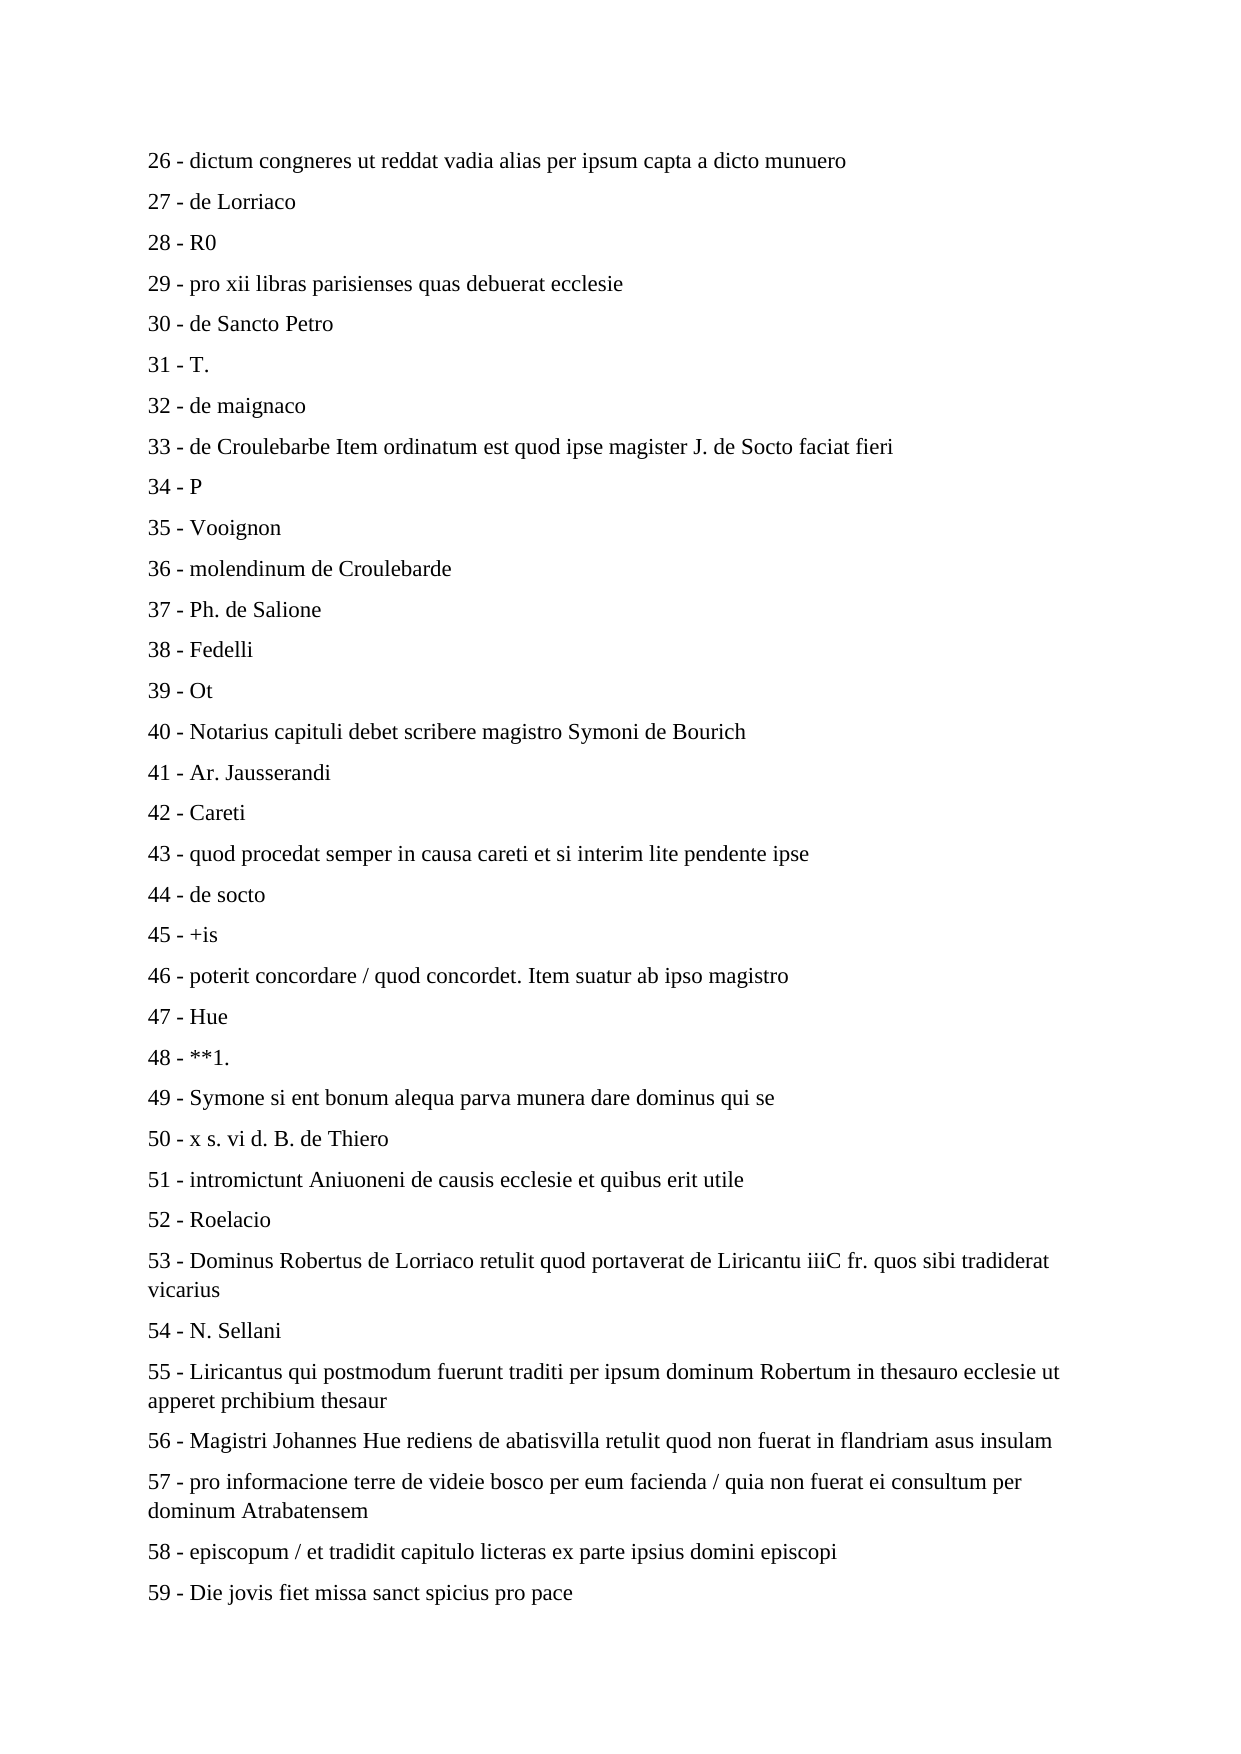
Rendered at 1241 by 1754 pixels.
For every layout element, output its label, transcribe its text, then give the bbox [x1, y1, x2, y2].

text 49 - Symone si ent bonum alequa parva munera dare dominus qui se [148, 1084, 1093, 1111]
text 45 - +is [148, 921, 1093, 948]
text 43 - quod procedat semper in causa careti et si interim lite pendente ipse [148, 840, 1093, 866]
text 53 - Dominus Robertus de Lorriaco retulit quod portaverat de Liricantu iiiC fr. quos sibi tradiderat vicarius [148, 1247, 1093, 1303]
text 52 - Roelacio [148, 1207, 1093, 1233]
text 34 - P [148, 473, 1093, 500]
text 44 - de socto [148, 881, 1093, 907]
text 36 - molendinum de Croulebarde [148, 555, 1093, 581]
text 51 - intromictunt Aniuoneni de causis ecclesie et quibus erit utile [148, 1166, 1093, 1192]
text 48 - **1. [148, 1044, 1093, 1070]
text 39 - Ot [148, 677, 1093, 703]
text 57 - pro informacione terre de videie bosco per eum facienda / quia non fuerat ei consultum per dominum Atrabatensem [148, 1468, 1093, 1523]
text 32 - de maignaco [148, 392, 1093, 418]
text 42 - Careti [148, 799, 1093, 826]
text 59 - Die jovis fiet missa sanct spicius pro pace [148, 1578, 1093, 1605]
text 41 - Ar. Jausserandi [148, 758, 1093, 785]
text 40 - Notarius capituli debet scribere magistro Symoni de Bourich [148, 718, 1093, 744]
text 35 - Vooignon [148, 514, 1093, 541]
text 38 - Fedelli [148, 636, 1093, 663]
text 29 - pro xii libras parisienses quas debuerat ecclesie [148, 270, 1093, 296]
text 27 - de Lorriaco [148, 188, 1093, 215]
text 26 - dictum congneres ut reddat vadia alias per ipsum capta a dicto munuero [148, 148, 1093, 174]
text 46 - poterit concordare / quod concordet. Item suatur ab ipso magistro [148, 962, 1093, 988]
text 56 - Magistri Johannes Hue rediens de abatisvilla retulit quod non fuerat in flandriam asus insulam [148, 1427, 1093, 1454]
text 54 - N. Sellani [148, 1317, 1093, 1343]
text 47 - Hue [148, 1003, 1093, 1029]
text 55 - Liricantus qui postmodum fuerunt traditi per ipsum dominum Robertum in thesauro ecclesie ut apperet prchibium thesaur [148, 1358, 1093, 1413]
text 33 - de Croulebarbe Item ordinatum est quod ipse magister J. de Socto faciat fieri [148, 433, 1093, 459]
text 31 - T. [148, 351, 1093, 378]
text 50 - x s. vi d. B. de Thiero [148, 1125, 1093, 1151]
text 28 - R0 [148, 229, 1093, 255]
text 37 - Ph. de Salione [148, 596, 1093, 622]
text 58 - episcopum / et tradidit capitulo licteras ex parte ipsius domini episcopi [148, 1538, 1093, 1564]
text 30 - de Sancto Petro [148, 311, 1093, 337]
